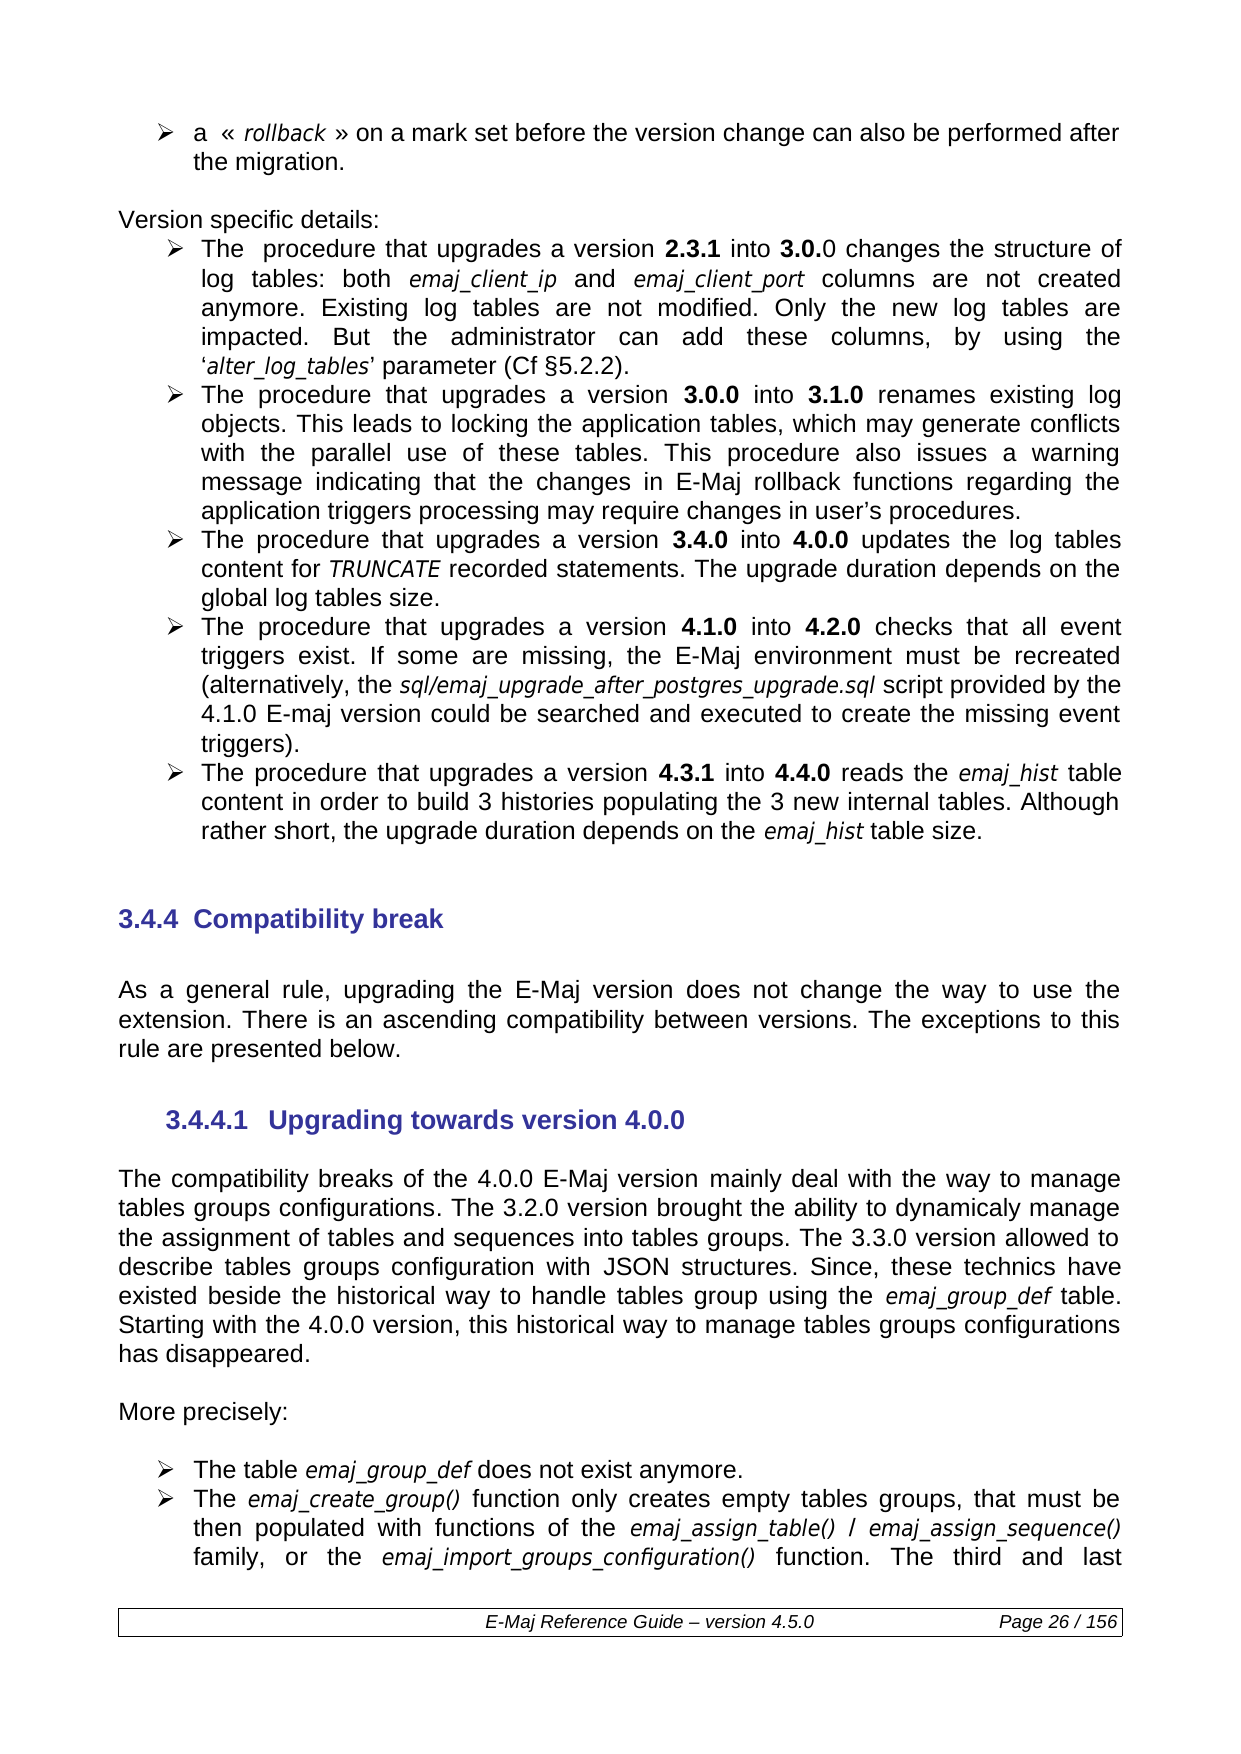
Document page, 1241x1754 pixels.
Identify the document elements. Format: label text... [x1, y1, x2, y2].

list The procedure that upgrades a version 2.3.1 into 3.0.0 changes the structure of log tables: both emaj_client_ip and emaj_client_port columns are not created anymore. Existing log tables are not modified. Only the new log tables are impacted. But the administrator can add these columns, by using the ‘alter_log_tables’ parameter (Cf §5.2.2). [165, 234, 1122, 380]
list The procedure that upgrades a version 4.1.0 into 4.2.0 checks that all event triggers exist. If some are missing, the E-Maj environment must be recreated (alternatively, the sql/emaj_upgrade_after_postgres_upgrade.sql script provided by the 4.1.0 E-maj version could be searched and executed to create the missing event triggers). [165, 612, 1122, 757]
list The procedure that upgrades a version 4.3.1 into 4.4.0 reads the emaj_hist table content in order to build 3 histories populating the 3 new internal tables. Although rather short, the upgrade duration depends on the emaj_hist table size. [165, 757, 1122, 845]
subtitle Compatibility break [118, 903, 1122, 934]
text The compatibility breaks of the 4.0.0 E-Maj version mainly deal with the way to manage tables groups configurations. The 3.2.0 version brought the ability to dynamicaly manage the assignment of tables and sequences into tables groups. The 3.3.0 version allowed to describe tables groups configuration with JSON structures. Since, these technics have existed beside the historical way to handle tables group using the emaj_group_def table. Starting with the 4.0.0 version, this historical way to manage tables groups configurations has disappeared. [118, 1164, 1122, 1368]
list The procedure that upgrades a version 3.0.0 into 3.1.0 renames existing log objects. This leads to locking the application tables, which may generate conflicts with the parallel use of these tables. This procedure also issues a warning message indicating that the changes in E-Maj rollback functions regarding the application triggers processing may require changes in user’s procedures. [165, 380, 1122, 525]
text Version specific details: [118, 205, 1122, 234]
text As a general rule, upgrading the E-Maj version does not change the way to use the extension. There is an ascending compatibility between versions. The exceptions to this rule are presented below. [118, 975, 1122, 1063]
text More precisely: [118, 1397, 1122, 1426]
list The procedure that upgrades a version 3.4.0 into 4.0.0 updates the log tables content for TRUNCATE recorded statements. The upgrade duration depends on the global log tables size. [165, 525, 1122, 612]
list a « rollback » on a mark set before the version change can also be performed after the migration. [156, 118, 1122, 176]
list The table emaj_group_def does not exist anymore. [156, 1455, 1122, 1484]
list The emaj_create_group() function only creates empty tables groups, that must be then populated with functions of the emaj_assign_table() / emaj_assign_sequence() family, or the emaj_import_groups_configuration() function. The third and last [156, 1484, 1122, 1571]
subtitle Upgrading towards version 4.0.0 [165, 1104, 1122, 1135]
